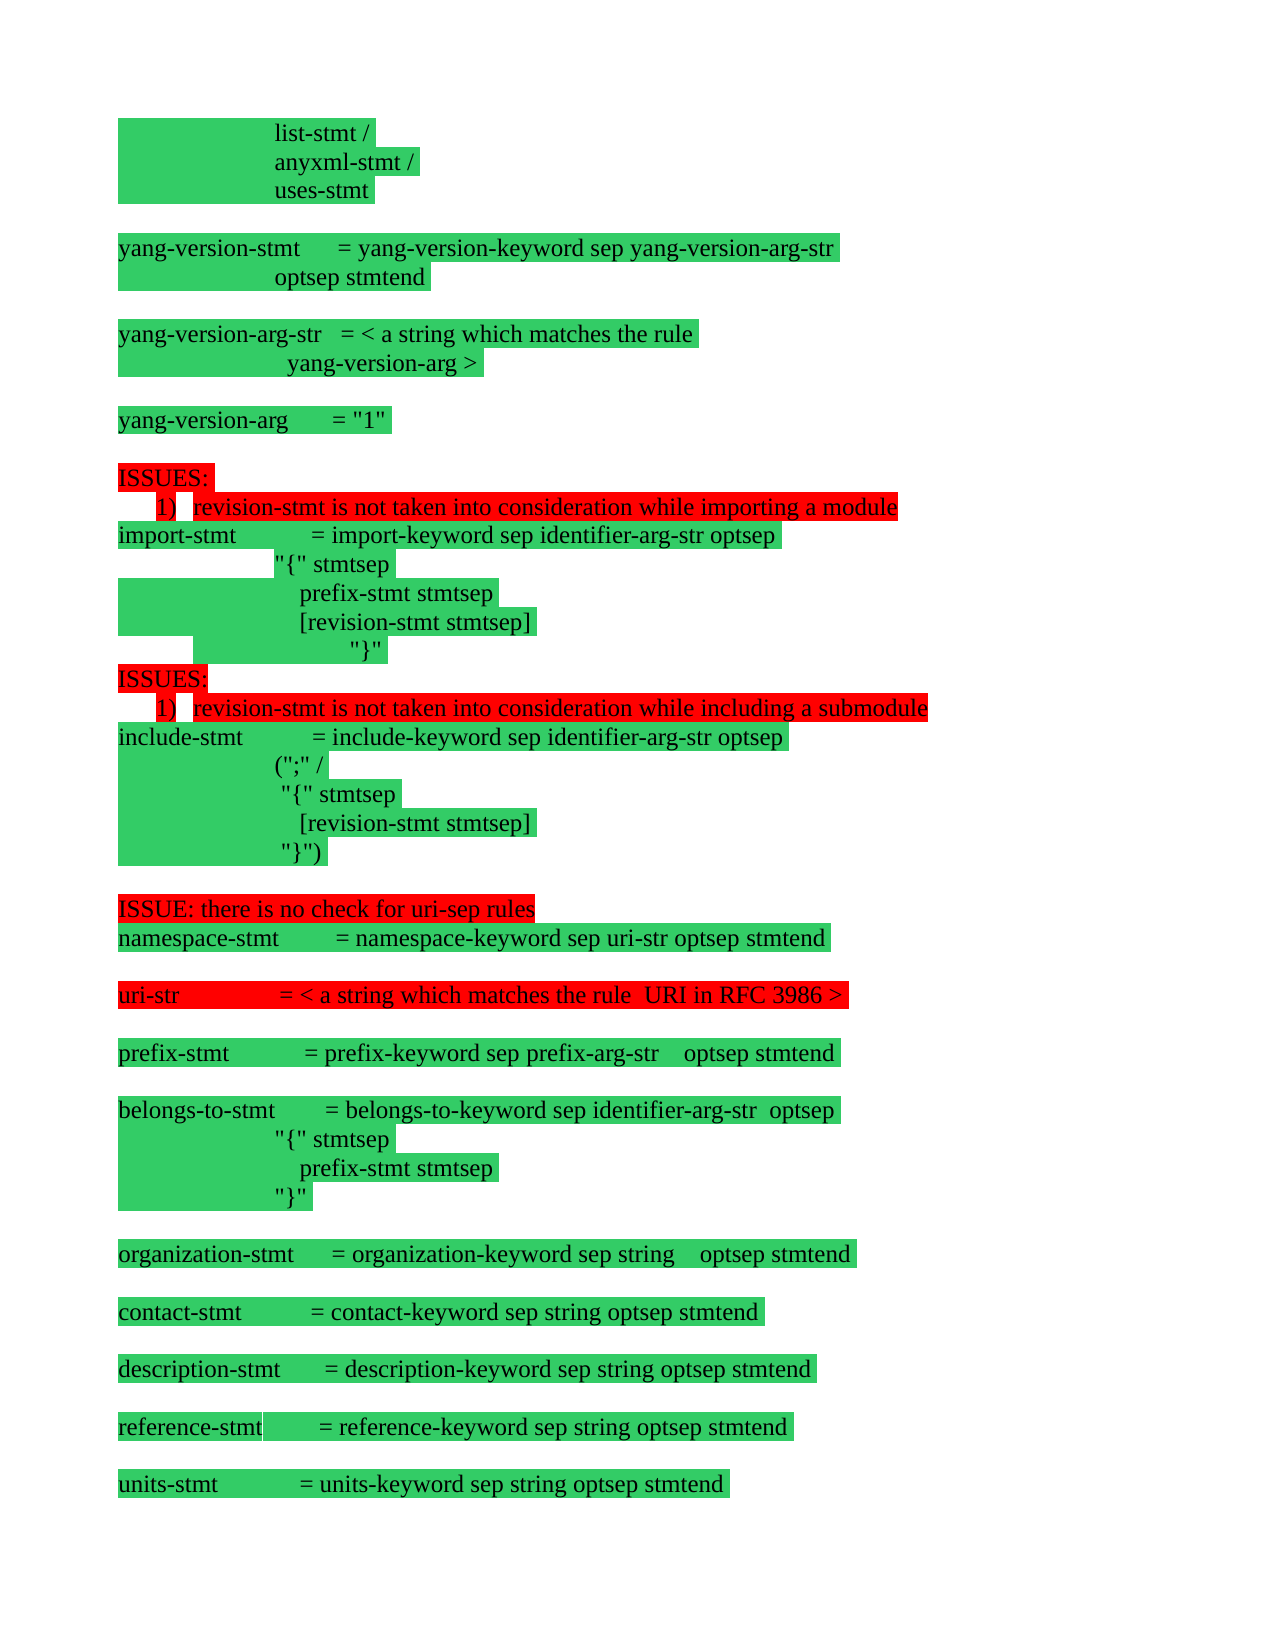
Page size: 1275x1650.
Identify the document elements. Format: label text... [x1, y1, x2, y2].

text ISSUES: [118, 463, 1157, 492]
list "}" [156, 636, 1157, 664]
text namespace-stmt = namespace-keyword sep uri-str optsep stmtend [118, 923, 1157, 952]
text (";" / [118, 751, 1157, 779]
text organization-stmt = organization-keyword sep string optsep stmtend [118, 1239, 1157, 1268]
text "}" [118, 1182, 1157, 1211]
text import-stmt = import-keyword sep identifier-arg-str optsep [118, 521, 1157, 549]
text "{" stmtsep [118, 549, 1157, 578]
list revision-stmt is not taken into consideration while importing a module [156, 492, 1157, 521]
text prefix-stmt stmtsep [118, 578, 1157, 607]
text [revision-stmt stmtsep] [118, 607, 1157, 636]
text "{" stmtsep [118, 779, 1157, 808]
text "{" stmtsep [118, 1124, 1157, 1153]
text list-stmt / [118, 118, 1157, 147]
text yang-version-arg > [118, 348, 1157, 377]
text uri-str = < a string which matches the rule URI in RFC 3986 > [118, 981, 1157, 1009]
text contact-stmt = contact-keyword sep string optsep stmtend [118, 1297, 1157, 1326]
text belongs-to-stmt = belongs-to-keyword sep identifier-arg-str optsep [118, 1096, 1157, 1124]
text [revision-stmt stmtsep] [118, 808, 1157, 837]
text reference-stmt = reference-keyword sep string optsep stmtend [118, 1412, 1157, 1441]
text uses-stmt [118, 176, 1157, 204]
list ISSUES: [80, 664, 1157, 693]
text prefix-stmt stmtsep [118, 1153, 1157, 1182]
text include-stmt = include-keyword sep identifier-arg-str optsep [118, 722, 1157, 751]
text yang-version-arg = "1" [118, 406, 1157, 434]
text anyxml-stmt / [118, 147, 1157, 176]
text yang-version-arg-str = < a string which matches the rule [118, 319, 1157, 348]
text optsep stmtend [118, 262, 1157, 291]
text prefix-stmt = prefix-keyword sep prefix-arg-str optsep stmtend [118, 1038, 1157, 1067]
list revision-stmt is not taken into consideration while including a submodule [156, 693, 1157, 722]
text ISSUE: there is no check for uri-sep rules [118, 894, 1157, 923]
text description-stmt = description-keyword sep string optsep stmtend [118, 1354, 1157, 1383]
text units-stmt = units-keyword sep string optsep stmtend [118, 1469, 1157, 1498]
text "}") [118, 837, 1157, 866]
text yang-version-stmt = yang-version-keyword sep yang-version-arg-str [118, 233, 1157, 262]
